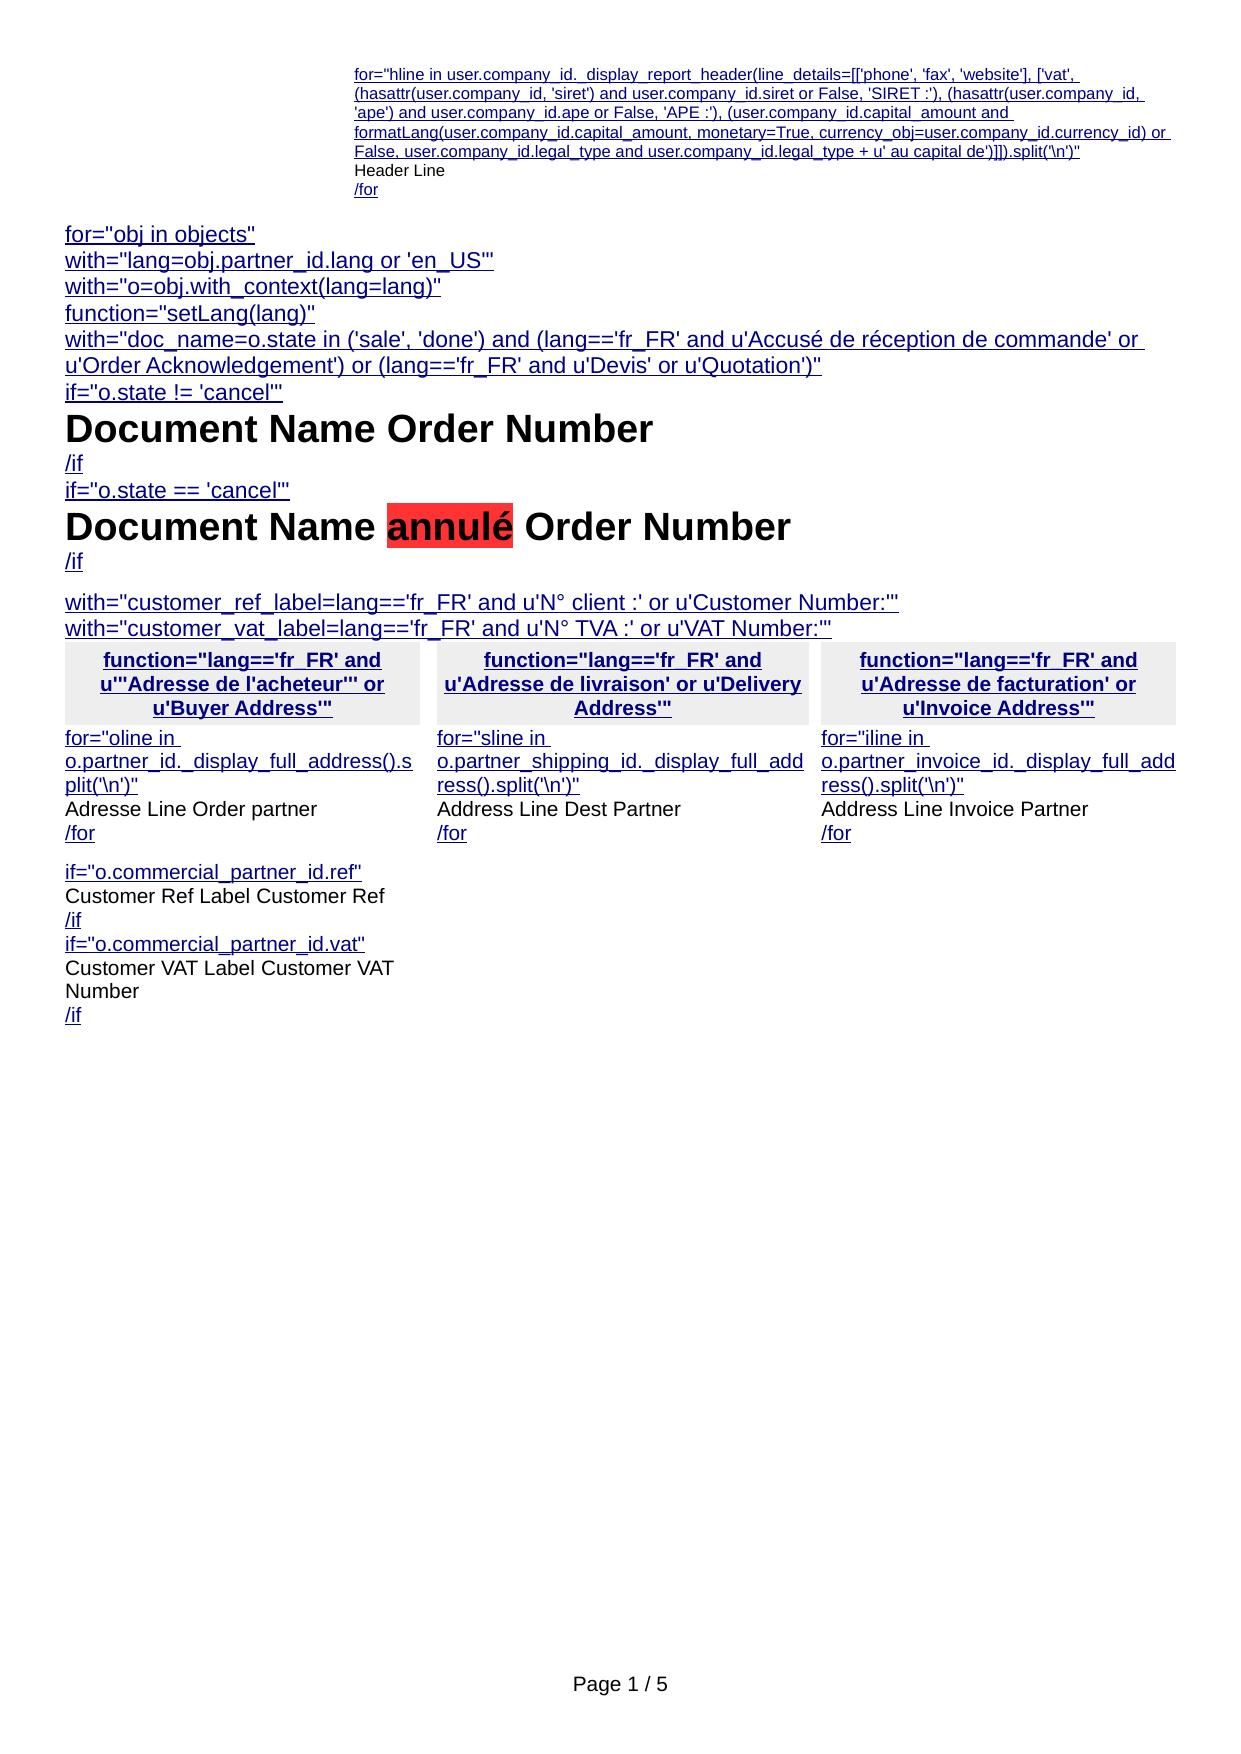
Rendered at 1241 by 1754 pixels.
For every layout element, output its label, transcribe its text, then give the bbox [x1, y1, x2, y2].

table_header function="lang=='fr_FR' and u'Adresse de facturation' or u'Invoice Address'" [821, 642, 1176, 725]
text if="o.state == 'cancel'" [65, 477, 1175, 503]
text with="customer_vat_label=lang=='fr_FR' and u'N° TVA :' or u'VAT Number:'" [65, 615, 1175, 642]
text with="customer_ref_label=lang=='fr_FR' and u'N° client :' or u'Customer Number:'" [65, 589, 1175, 615]
table_cell ress().split('\n')" Address Line Invoice Partner /for [821, 771, 1176, 1027]
text if="o.state != 'cancel'" [65, 379, 1175, 405]
text /if [65, 548, 1175, 574]
text with="doc_name=o.state in ('sale', 'done') and (lang=='fr_FR' and u'Accusé de réception de commande' or u'Order Acknowledgement') or (lang=='fr_FR' and u'Devis' or u'Quotation')" [65, 326, 1175, 379]
text function="setLang(lang)" [65, 300, 1175, 326]
table_cell for="iline in o.partner_invoice_id._display_full_add [821, 725, 1176, 770]
table_cell for="oline in o.partner_id._display_full_address().split('\n')" Adresse Line Order partner /for if="o.commercial_partner_id.ref" Customer Ref Label Customer Ref /if if="o.commercial_partner_id.vat" Customer VAT Label Customer VAT Number /if [65, 725, 420, 1027]
table_header [809, 642, 821, 725]
subtitle Document Name Order Number [65, 405, 1175, 450]
text with="o=obj.with_context(lang=lang)" [65, 273, 1175, 300]
text with="lang=obj.partner_id.lang or 'en_US'" [65, 247, 1175, 273]
table_header function="lang=='fr_FR' and u'''Adresse de l'acheteur''' or u'Buyer Address'" [65, 642, 420, 725]
table_cell for="sline in o.partner_shipping_id._display_full_address().split('\n')" Address Line Dest Partner /for [437, 725, 809, 1027]
table_header function="lang=='fr_FR' and u'Adresse de livraison' or u'Delivery Address'" [437, 642, 809, 725]
text for="obj in objects" [65, 221, 1175, 247]
table_cell [420, 725, 437, 1027]
subtitle Document Name annulé Order Number [65, 503, 1175, 548]
table_header [420, 642, 437, 725]
table_cell [809, 725, 821, 1027]
text /if [65, 450, 1175, 477]
